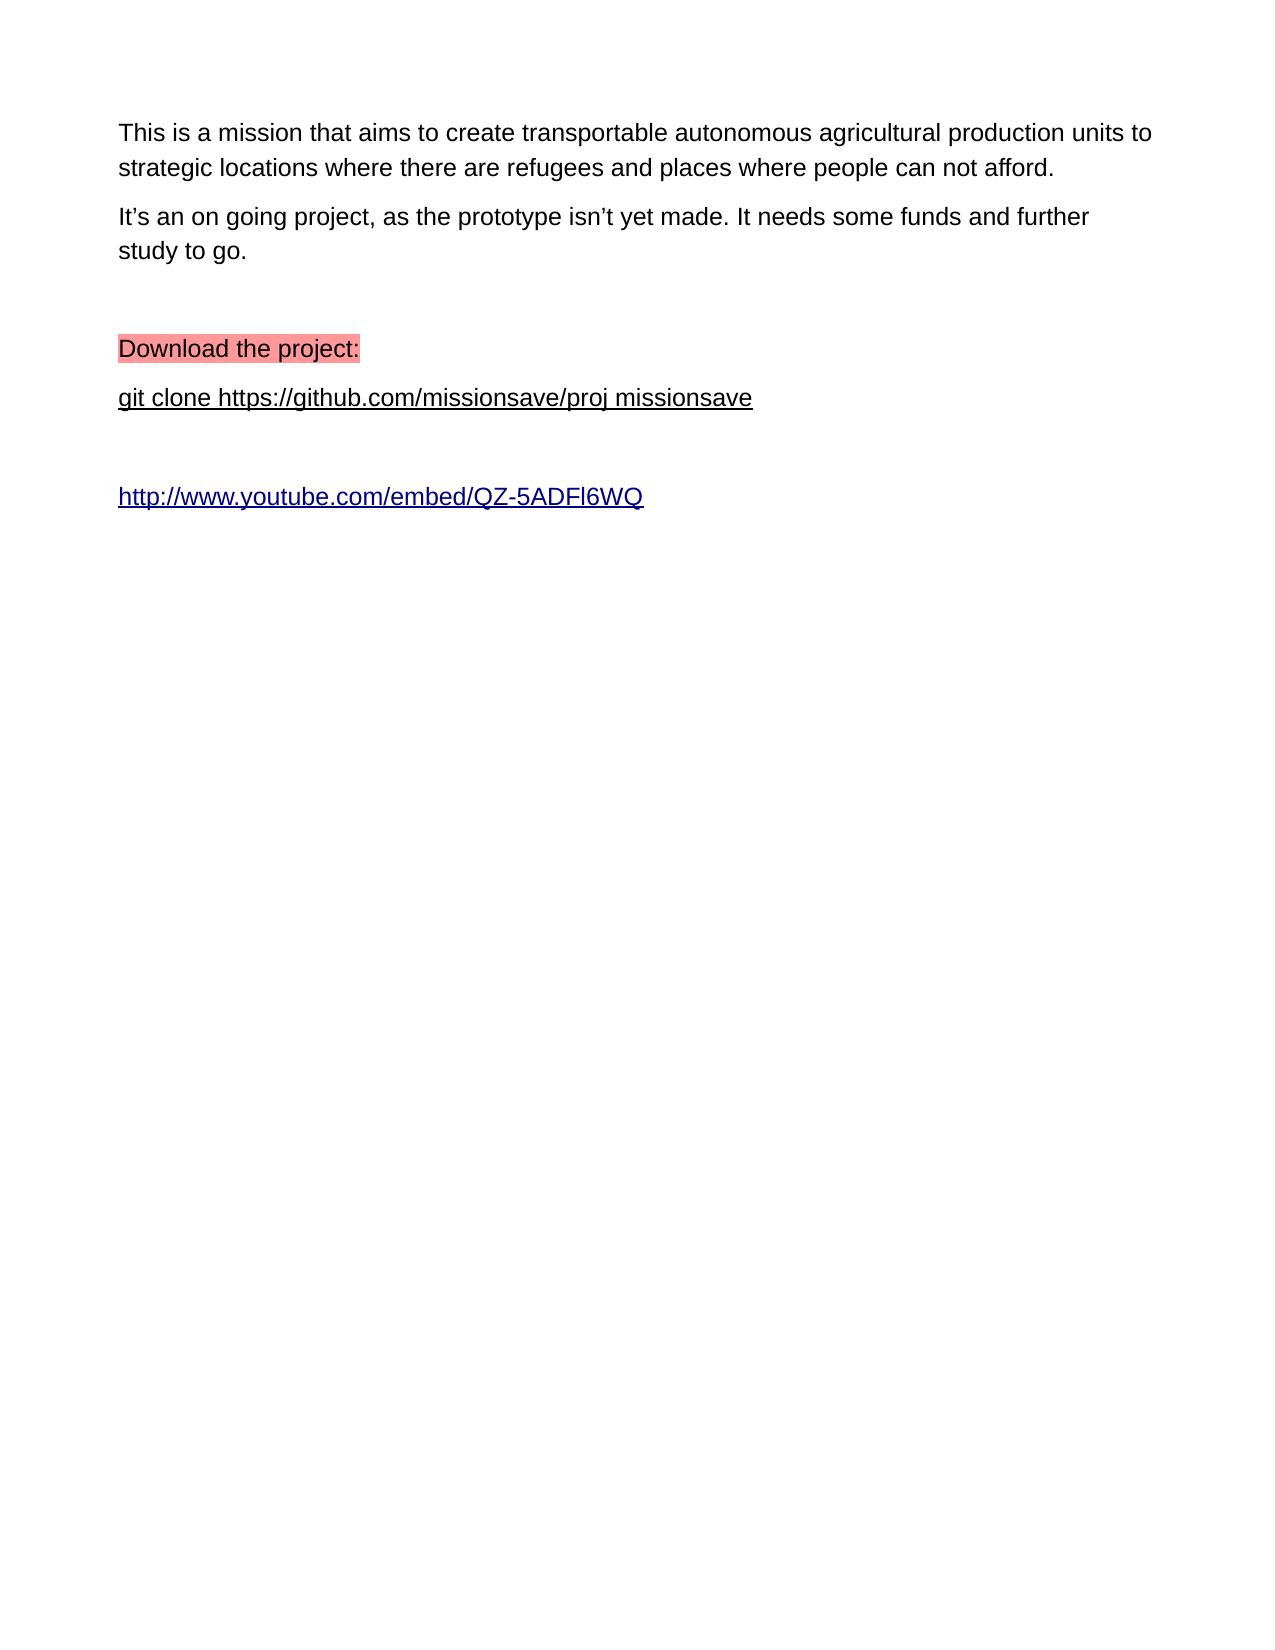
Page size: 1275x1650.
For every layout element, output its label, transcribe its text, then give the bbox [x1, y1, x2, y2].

text http://www.youtube.com/embed/QZ-5ADFl6WQ [118, 481, 1157, 510]
text Download the project: [118, 334, 1157, 363]
text This is a mission that aims to create transportable autonomous agricultural production units to strategic locations where there are refugees and places where people can not afford. [118, 118, 1157, 181]
text git clone https://github.com/missionsave/proj missionsave [118, 383, 1157, 412]
text It’s an on going project, as the prototype isn’t yet made. It needs some funds and further study to go. [118, 202, 1157, 265]
